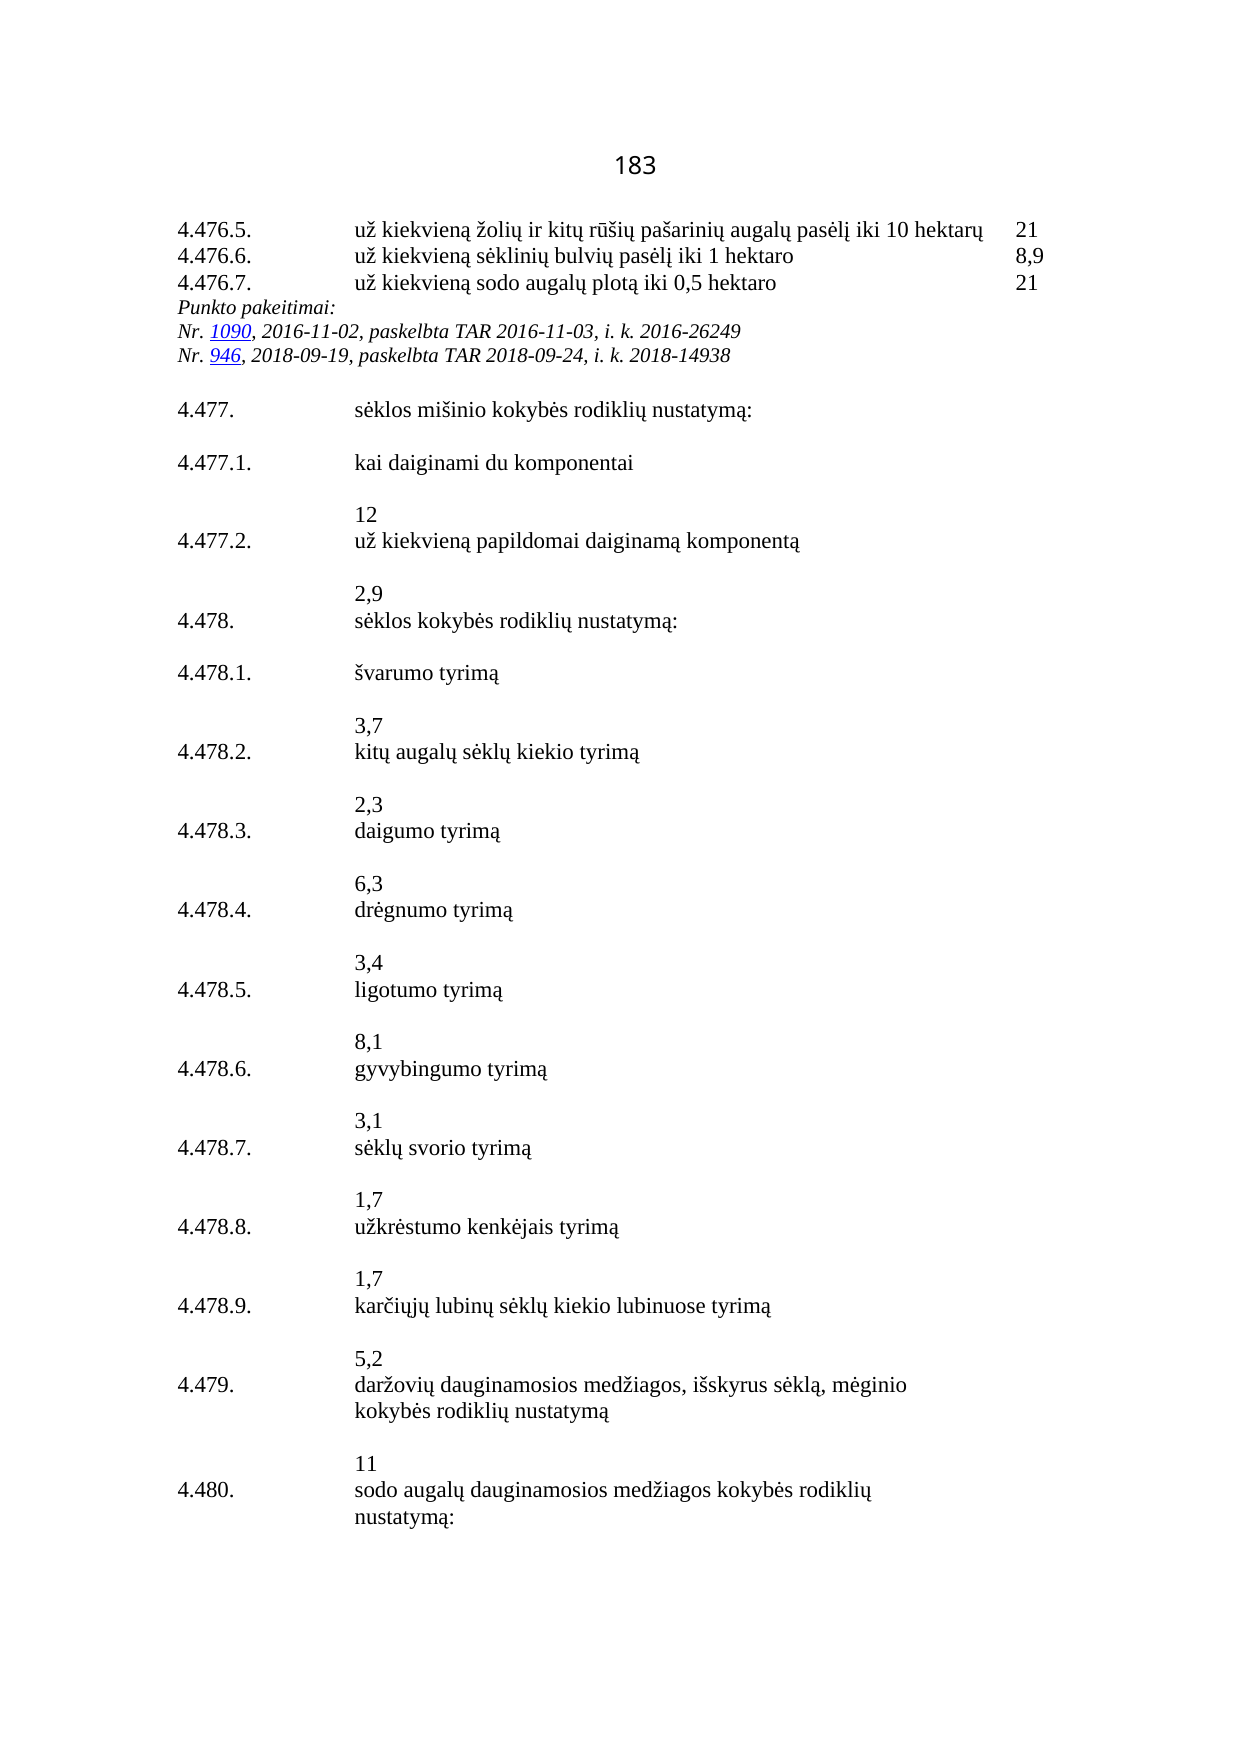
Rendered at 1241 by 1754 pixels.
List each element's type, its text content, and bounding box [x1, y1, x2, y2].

text nustatymą: [354, 1503, 945, 1555]
text Nr. 1090, 2016-11-02, paskelbta TAR 2016-11-03, i. k. 2016-26249 [177, 319, 1093, 343]
text 4.476.7. už kiekvieną sodo augalų plotą iki 0,5 hektaro 21 [177, 268, 1093, 295]
text 4.477.1. kai daiginami du komponentai 12 [177, 448, 945, 528]
text 4.478.4. drėgnumo tyrimą 3,4 [177, 897, 945, 976]
text 4.477. sėklos mišinio kokybės rodiklių nustatymą: [177, 396, 945, 448]
text 4.476.5. už kiekvieną žolių ir kitų rūšių pašarinių augalų pasėlį iki 10 hektarų 21 [177, 216, 1093, 242]
text 4.478.2. kitų augalų sėklų kiekio tyrimą 2,3 [177, 738, 945, 817]
text 4.476.6. už kiekvieną sėklinių bulvių pasėlį iki 1 hektaro 8,9 [177, 242, 1093, 268]
text Nr. 946, 2018-09-19, paskelbta TAR 2018-09-24, i. k. 2018-14938 [177, 343, 1093, 367]
text kokybės rodiklių nustatymą 11 [354, 1397, 945, 1476]
text 4.479. daržovių dauginamosios medžiagos, išskyrus sėklą, mėginio [177, 1371, 945, 1397]
text Punkto pakeitimai: [177, 295, 1093, 319]
text 4.478.3. daigumo tyrimą 6,3 [177, 817, 945, 897]
text 4.478.7. sėklų svorio tyrimą 1,7 [177, 1134, 945, 1213]
text 4.478.9. karčiųjų lubinų sėklų kiekio lubinuose tyrimą 5,2 [177, 1292, 945, 1371]
text 4.478.8. užkrėstumo kenkėjais tyrimą 1,7 [177, 1213, 945, 1292]
text 4.480. sodo augalų dauginamosios medžiagos kokybės rodiklių [177, 1476, 945, 1503]
text 4.478.1. švarumo tyrimą 3,7 [177, 659, 945, 738]
text 4.478.5. ligotumo tyrimą 8,1 [177, 976, 945, 1055]
text 4.477.2. už kiekvieną papildomai daiginamą komponentą 2,9 [177, 528, 945, 607]
text 4.478.6. gyvybingumo tyrimą 3,1 [177, 1055, 945, 1134]
text 4.478. sėklos kokybės rodiklių nustatymą: [177, 607, 945, 659]
